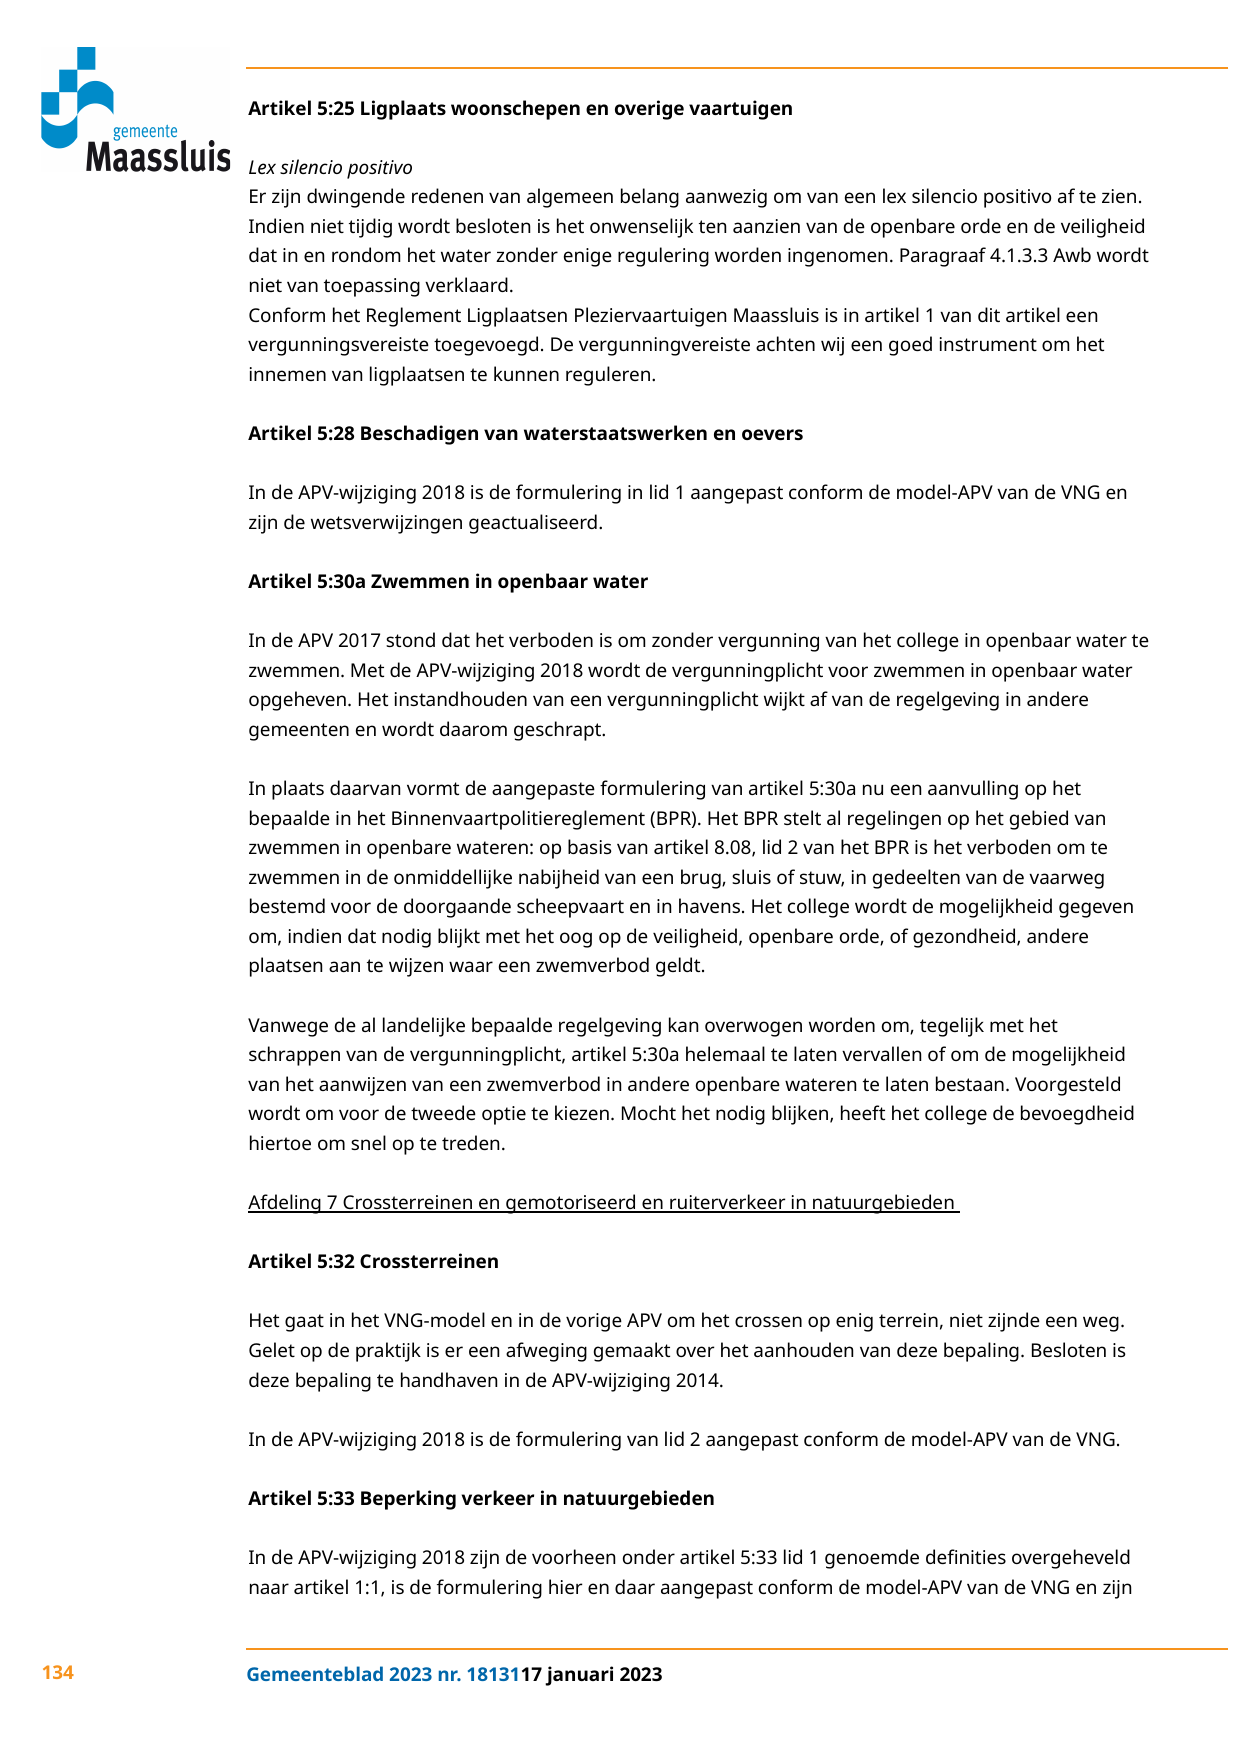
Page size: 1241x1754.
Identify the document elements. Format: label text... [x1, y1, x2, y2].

text In plaats daarvan vormt de aangepaste formulering van artikel 5:30a nu een aanvulling op het bepaalde in het Binnenvaartpolitiereglement (BPR). Het BPR stelt al regelingen op het gebied van zwemmen in openbare wateren: op basis van artikel 8.08, lid 2 van het BPR is het verboden om te zwemmen in de onmiddellijke nabijheid van een brug, sluis of stuw, in gedeelten van de vaarweg bestemd voor de doorgaande scheepvaart en in havens. Het college wordt de mogelijkheid gegeven om, indien dat nodig blijkt met het oog op de veiligheid, openbare orde, of gezondheid, andere plaatsen aan te wijzen waar een zwemverbod geldt. [248, 775, 1152, 978]
text Afdeling 7 Crossterreinen en gemotoriseerd en ruiterverkeer in natuurgebieden [248, 1189, 1152, 1215]
text Artikel 5:33 Beperking verkeer in natuurgebieden [248, 1485, 1152, 1511]
text Artikel 5:32 Crossterreinen [248, 1248, 1152, 1274]
text In de APV-wijziging 2018 is de formulering van lid 2 aangepast conform de model-APV van de VNG. [248, 1426, 1152, 1452]
picture [41, 47, 77, 92]
picture [41, 47, 231, 172]
text Artikel 5:25 Ligplaats woonschepen en overige vaartuigen [248, 95, 1152, 121]
text In de APV 2017 stond dat het verboden is om zonder vergunning van het college in openbaar water te zwemmen. Met de APV-wijziging 2018 wordt de vergunningplicht voor zwemmen in openbaar water opgeheven. Het instandhouden van een vergunningplicht wijkt af van de regelgeving in andere gemeenten en wordt daarom geschrapt. [248, 627, 1152, 742]
text Vanwege de al landelijke bepaalde regelgeving kan overwogen worden om, tegelijk met het schrappen van de vergunningplicht, artikel 5:30a helemaal te laten vervallen of om de mogelijkheid van het aanwijzen van een zwemverbod in andere openbare wateren te laten bestaan. Voorgesteld wordt om voor de tweede optie te kiezen. Mocht het nodig blijken, heeft het college de bevoegdheid hiertoe om snel op te treden. [248, 1012, 1152, 1156]
text In de APV-wijziging 2018 zijn de voorheen onder artikel 5:33 lid 1 genoemde definities overgeheveld naar artikel 1:1, is de formulering hier en daar aangepast conform de model-APV van de VNG en zijn [248, 1544, 1152, 1600]
text Lex silencio positivo [248, 154, 1152, 180]
text Artikel 5:30a Zwemmen in openbaar water [248, 568, 1152, 594]
text In de APV-wijziging 2018 is de formulering in lid 1 aangepast conform de model-APV van de VNG en zijn de wetsverwijzingen geactualiseerd. [248, 479, 1152, 535]
text Artikel 5:28 Beschadigen van waterstaatswerken en oevers [248, 420, 1152, 446]
text Conform het Reglement Ligplaatsen Pleziervaartuigen Maassluis is in artikel 1 van dit artikel een vergunningsvereiste toegevoegd. De vergunningvereiste achten wij een goed instrument om het innemen van ligplaatsen te kunnen reguleren. [248, 302, 1152, 387]
text Er zijn dwingende redenen van algemeen belang aanwezig om van een lex silencio positivo af te zien. Indien niet tijdig wordt besloten is het onwenselijk ten aanzien van de openbare orde en de veiligheid dat in en rondom het water zonder enige regulering worden ingenomen. Paragraaf 4.1.3.3 Awb wordt niet van toepassing verklaard. [248, 183, 1152, 298]
text Het gaat in het VNG-model en in de vorige APV om het crossen op enig terrein, niet zijnde een weg. Gelet op de praktijk is er een afweging gemaakt over het aanhouden van deze bepaling. Besloten is deze bepaling te handhaven in de APV-wijziging 2014. [248, 1308, 1152, 1393]
